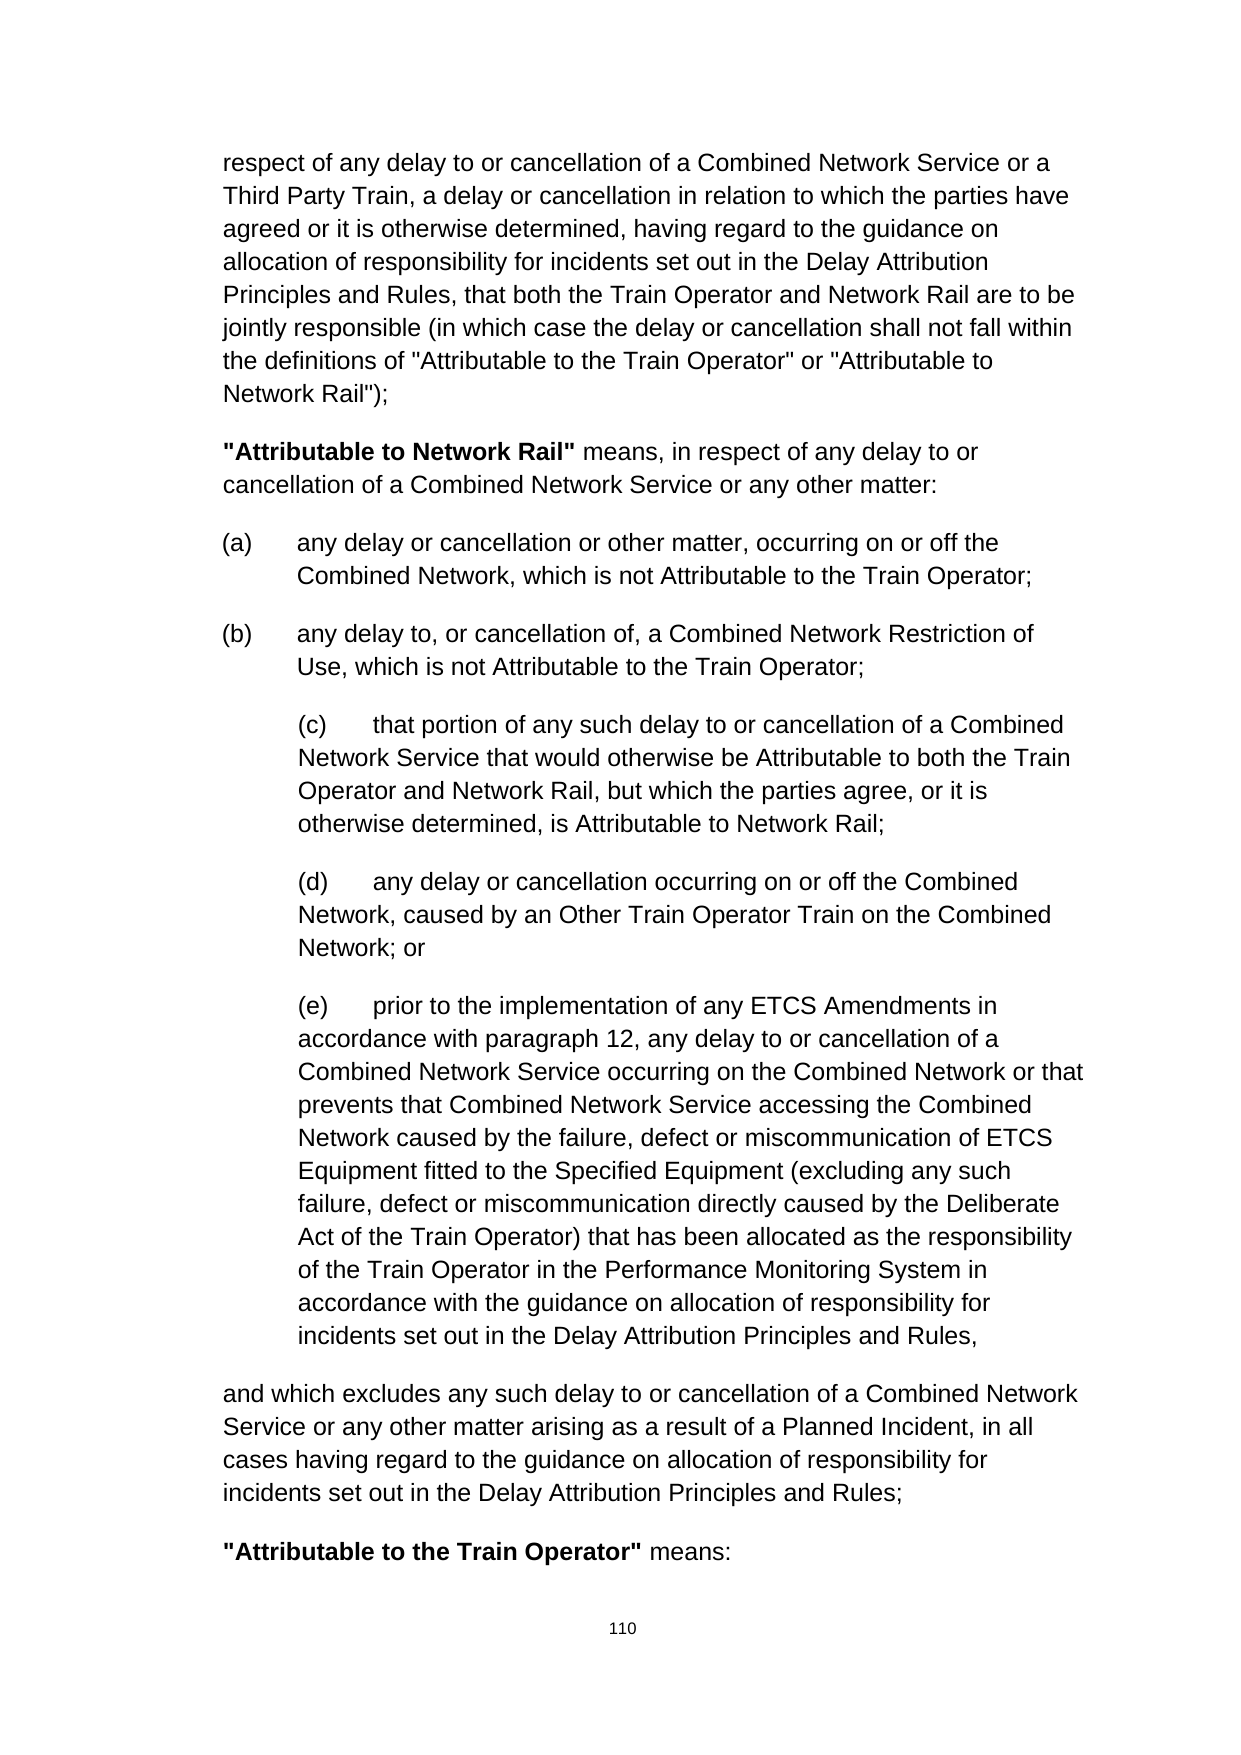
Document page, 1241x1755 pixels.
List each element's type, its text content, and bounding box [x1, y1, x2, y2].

list that portion of any such delay to or cancellation of a Combined Network Service that would otherwise be Attributable to both the Train Operator and Network Rail, but which the parties agree, or it is otherwise determined, is Attributable to Network Rail; [298, 710, 1093, 838]
list any delay or cancellation occurring on or off the Combined Network, caused by an Other Train Operator Train on the Combined Network; or [298, 867, 1093, 962]
list any delay or cancellation or other matter, occurring on or off the Combined Network, which is not Attributable to the Train Operator; [222, 528, 1093, 590]
text "Attributable to the Train Operator" means: [223, 1536, 1093, 1565]
list any delay to, or cancellation of, a Combined Network Restriction of Use, which is not Attributable to the Train Operator; [222, 619, 1093, 681]
text "Attributable to Network Rail" means, in respect of any delay to or cancellation of a Combined Network Service or any other matter: [223, 437, 1093, 499]
list prior to the implementation of any ETCS Amendments in accordance with paragraph 12, any delay to or cancellation of a Combined Network Service occurring on the Combined Network or that prevents that Combined Network Service accessing the Combined Network caused by the failure, defect or miscommunication of ETCS Equipment fitted to the Specified Equipment (excluding any such failure, defect or miscommunication directly caused by the Deliberate Act of the Train Operator) that has been allocated as the responsibility of the Train Operator in the Performance Monitoring System in accordance with the guidance on allocation of responsibility for incidents set out in the Delay Attribution Principles and Rules, [298, 991, 1093, 1350]
text and which excludes any such delay to or cancellation of a Combined Network Service or any other matter arising as a result of a Planned Incident, in all cases having regard to the guidance on allocation of responsibility for incidents set out in the Delay Attribution Principles and Rules; [223, 1379, 1093, 1507]
text respect of any delay to or cancellation of a Combined Network Service or a Third Party Train, a delay or cancellation in relation to which the parties have agreed or it is otherwise determined, having regard to the guidance on allocation of responsibility for incidents set out in the Delay Attribution Principles and Rules, that both the Train Operator and Network Rail are to be jointly responsible (in which case the delay or cancellation shall not fall within the definitions of "Attributable to the Train Operator" or "Attributable to Network Rail"); [223, 148, 1093, 408]
